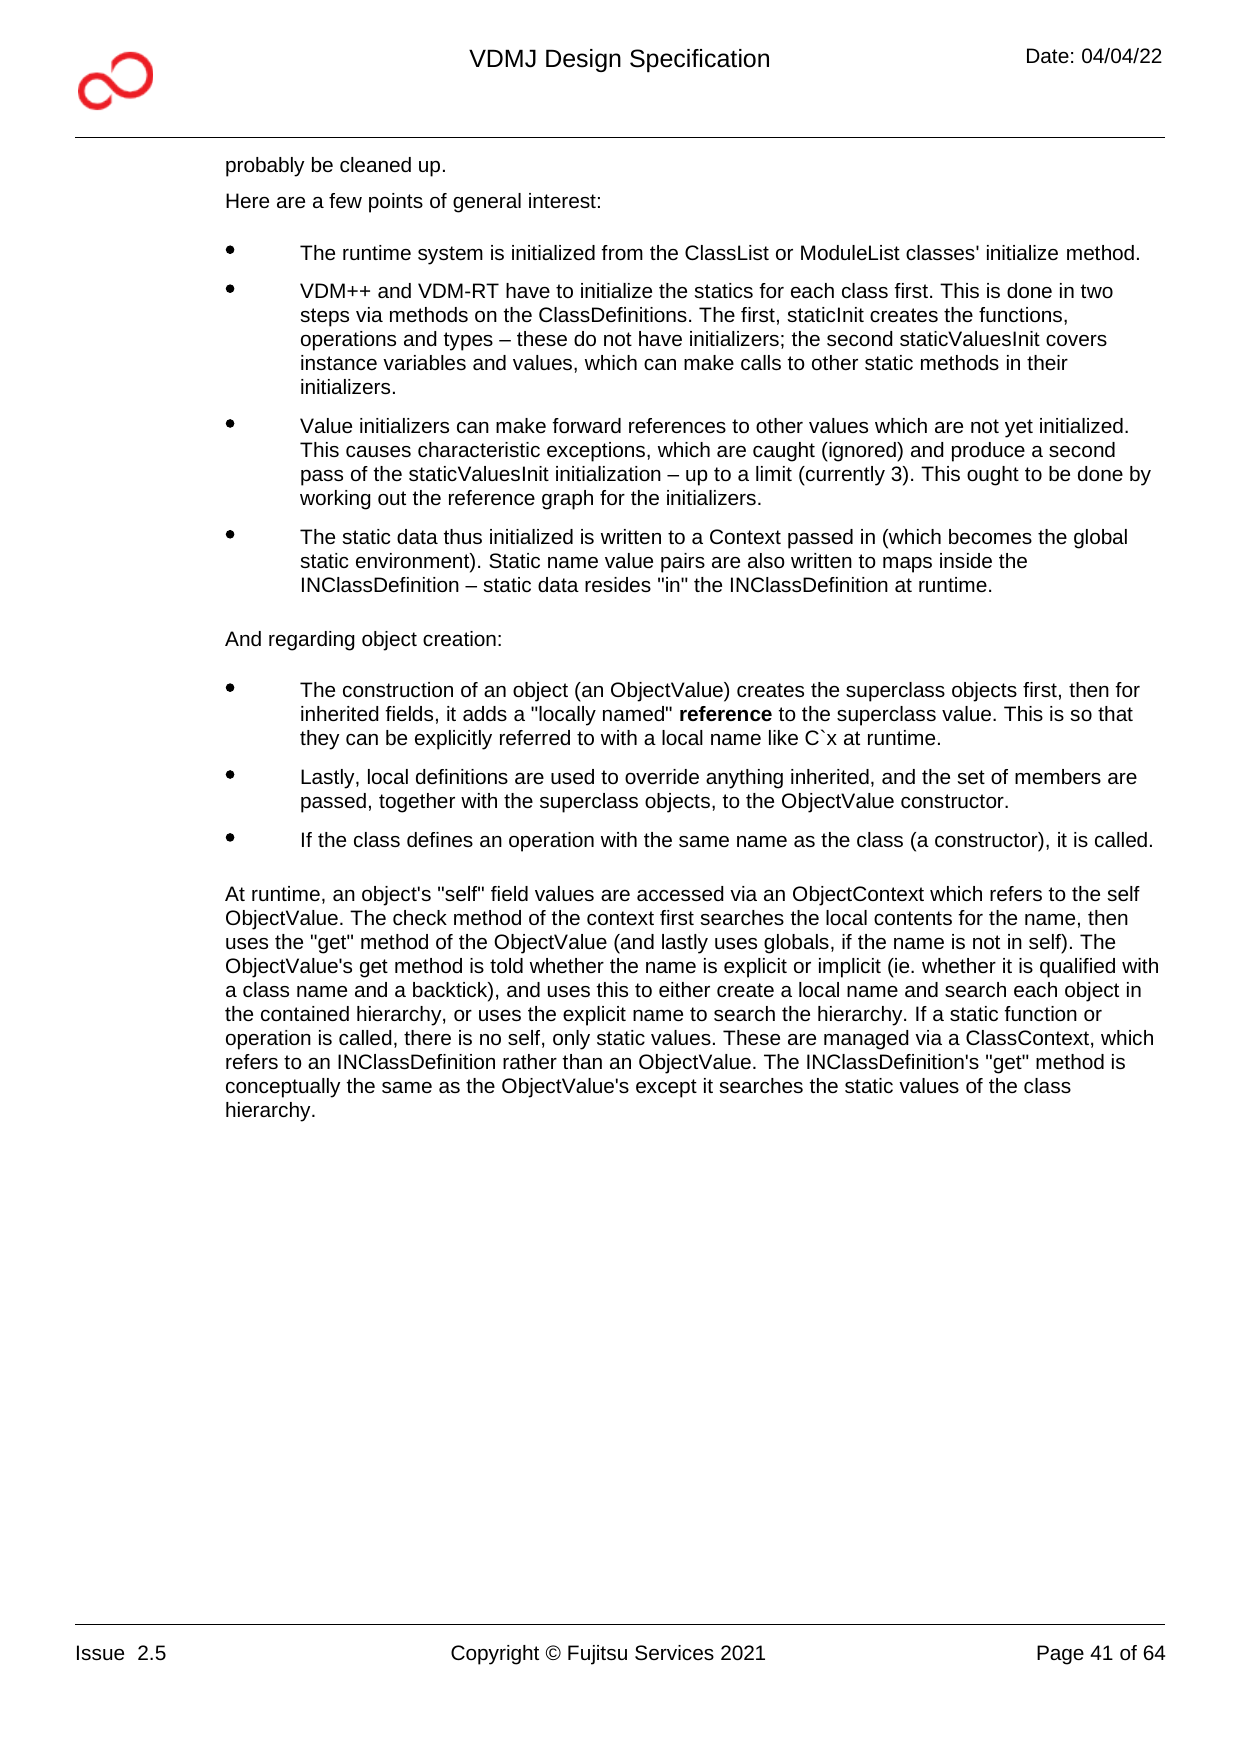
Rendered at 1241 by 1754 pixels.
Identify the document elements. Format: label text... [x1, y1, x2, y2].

text Here are a few points of general interest: [225, 189, 1165, 213]
picture [78, 44, 153, 120]
list If the class defines an operation with the same name as the class (a constructor), it is called. [225, 828, 1165, 852]
list The construction of an object (an ObjectValue) creates the superclass objects first, then for inherited fields, it adds a "locally named" reference to the superclass value. This is so that they can be explicitly referred to with a local name like C`x at runtime. [225, 679, 1165, 751]
list VDM++ and VDM-RT have to initialize the statics for each class first. This is done in two steps via methods on the ClassDefinitions. The first, staticInit creates the functions, operations and types – these do not have initializers; the second staticValuesInit covers instance variables and values, which can make calls to other static methods in their initializers. [225, 280, 1165, 399]
text At runtime, an object's "self" field values are accessed via an ObjectContext which refers to the self ObjectValue. The check method of the context first searches the local contents for the name, then uses the "get" method of the ObjectValue (and lastly uses globals, if the name is not in self). The ObjectValue's get method is told whether the name is explicit or implicit (ie. whether it is qualified with a class name and a backtick), and uses this to either create a local name and search each object in the contained hierarchy, or uses the explicit name to search the hierarchy. If a static function or operation is called, there is no self, only static values. These are managed via a ClassContext, which refers to an INClassDefinition rather than an ObjectValue. The INClassDefinition's "get" method is conceptually the same as the ObjectValue's except it searches the static values of the class hierarchy. [225, 882, 1165, 1122]
list Lastly, local definitions are used to override anything inherited, and the set of members are passed, together with the superclass objects, to the ObjectValue constructor. [225, 766, 1165, 813]
text probably be cleaned up. [225, 153, 1165, 177]
list The static data thus initialized is written to a Context passed in (which becomes the global static environment). Static name value pairs are also written to maps inside the INClassDefinition – static data resides "in" the INClassDefinition at runtime. [225, 525, 1165, 597]
list The runtime system is initialized from the ClassList or ModuleList classes' initialize method. [225, 241, 1165, 265]
list Value initializers can make forward references to other values which are not yet initialized. This causes characteristic exceptions, which are caught (ignored) and produce a second pass of the staticValuesInit initialization – up to a limit (currently 3). This ought to be done by working out the reference graph for the initializers. [225, 414, 1165, 510]
text And regarding object creation: [225, 627, 1165, 651]
